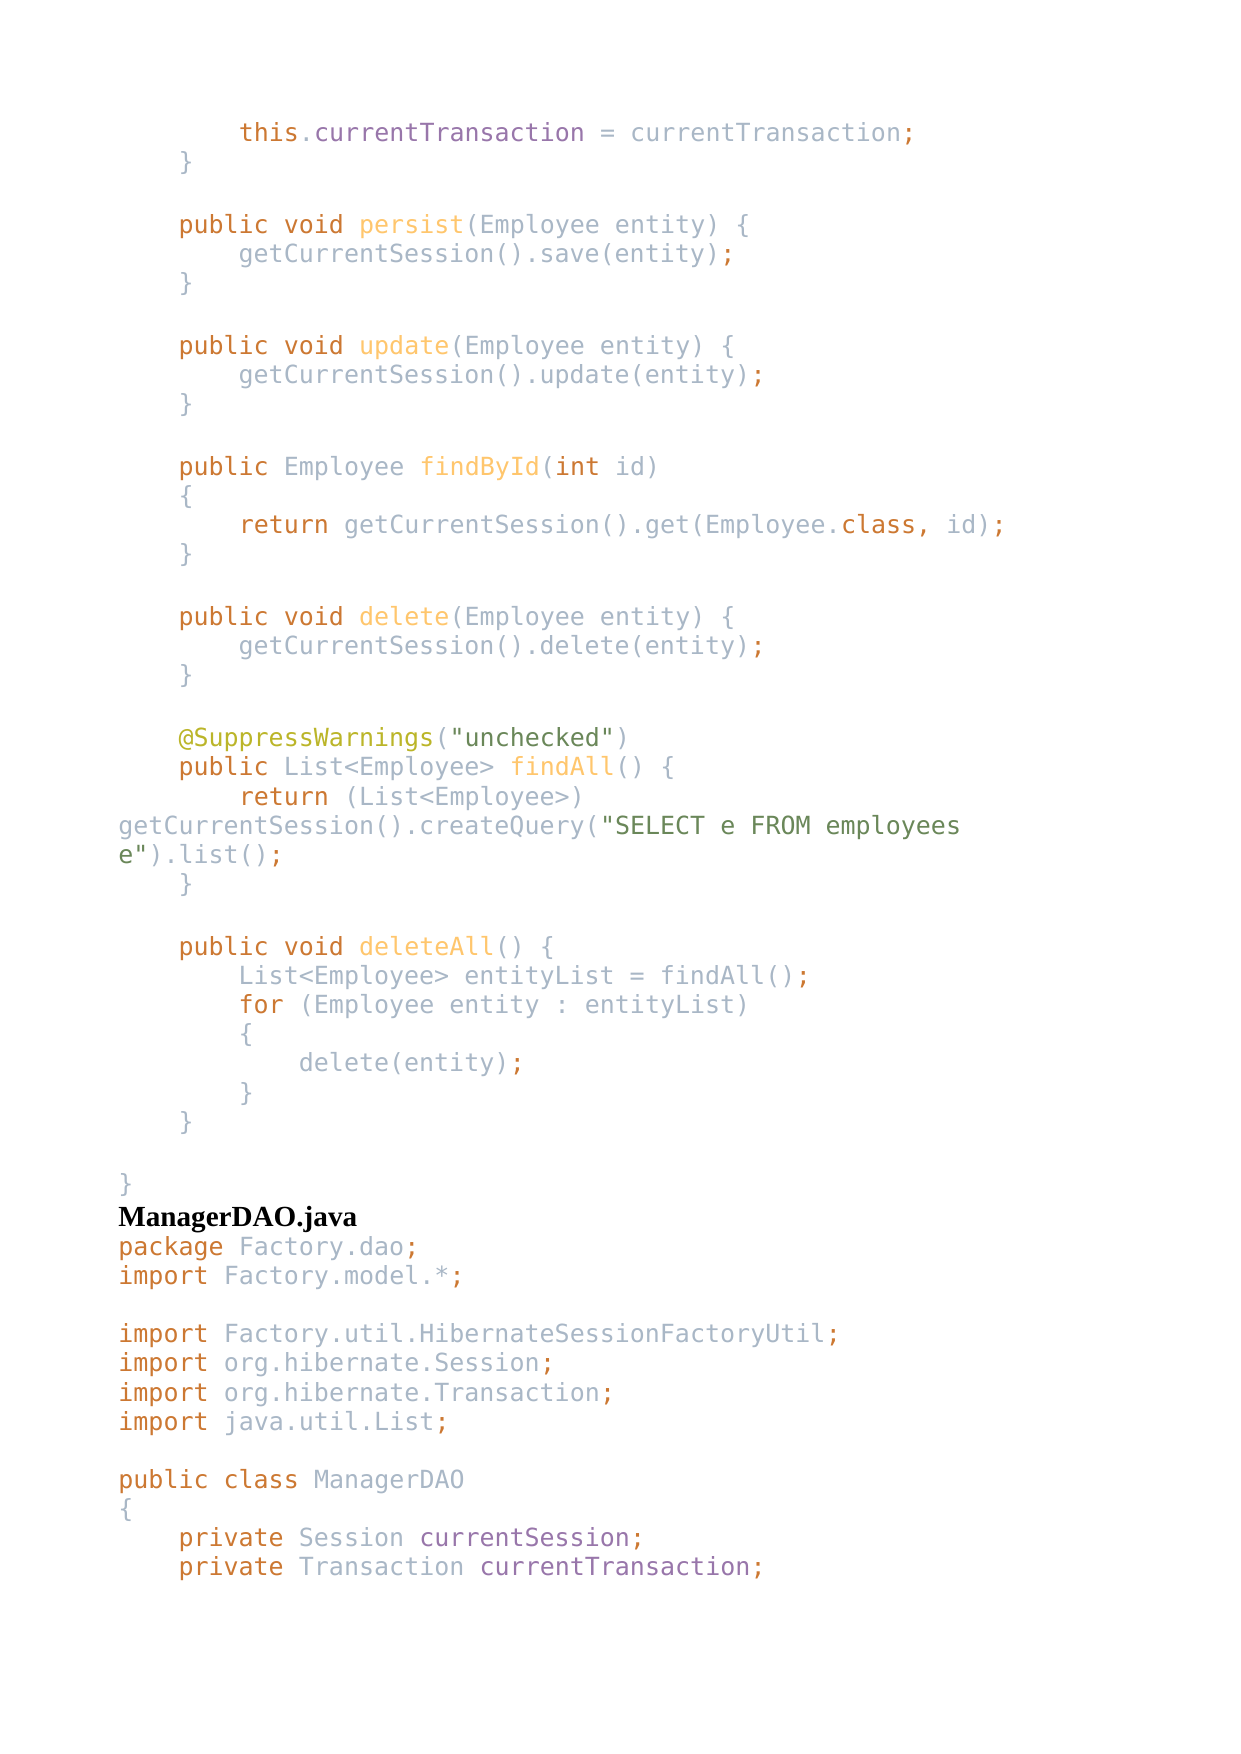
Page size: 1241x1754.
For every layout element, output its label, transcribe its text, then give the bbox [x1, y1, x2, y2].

text this.currentTransaction = currentTransaction; } public void persist(Employee entity) { getCurrentSession().save(entity); } public void update(Employee entity) { getCurrentSession().update(entity); } public Employee findById(int id) { return getCurrentSession().get(Employee.class, id); } public void delete(Employee entity) { getCurrentSession().delete(entity); } @SuppressWarnings("unchecked") public List<Employee> findAll() { return (List<Employee>) getCurrentSession().createQuery("SELECT e FROM employees e").list(); } public void deleteAll() { List<Employee> entityList = findAll(); for (Employee entity : entityList) { delete(entity); } } } ManagerDAO.java [118, 118, 1122, 1232]
text package Factory.dao; import Factory.model.*; import Factory.util.HibernateSessionFactoryUtil; import org.hibernate.Session; import org.hibernate.Transaction; import java.util.List; public class ManagerDAO { private Session currentSession; private Transaction currentTransaction; [118, 1232, 1122, 1610]
